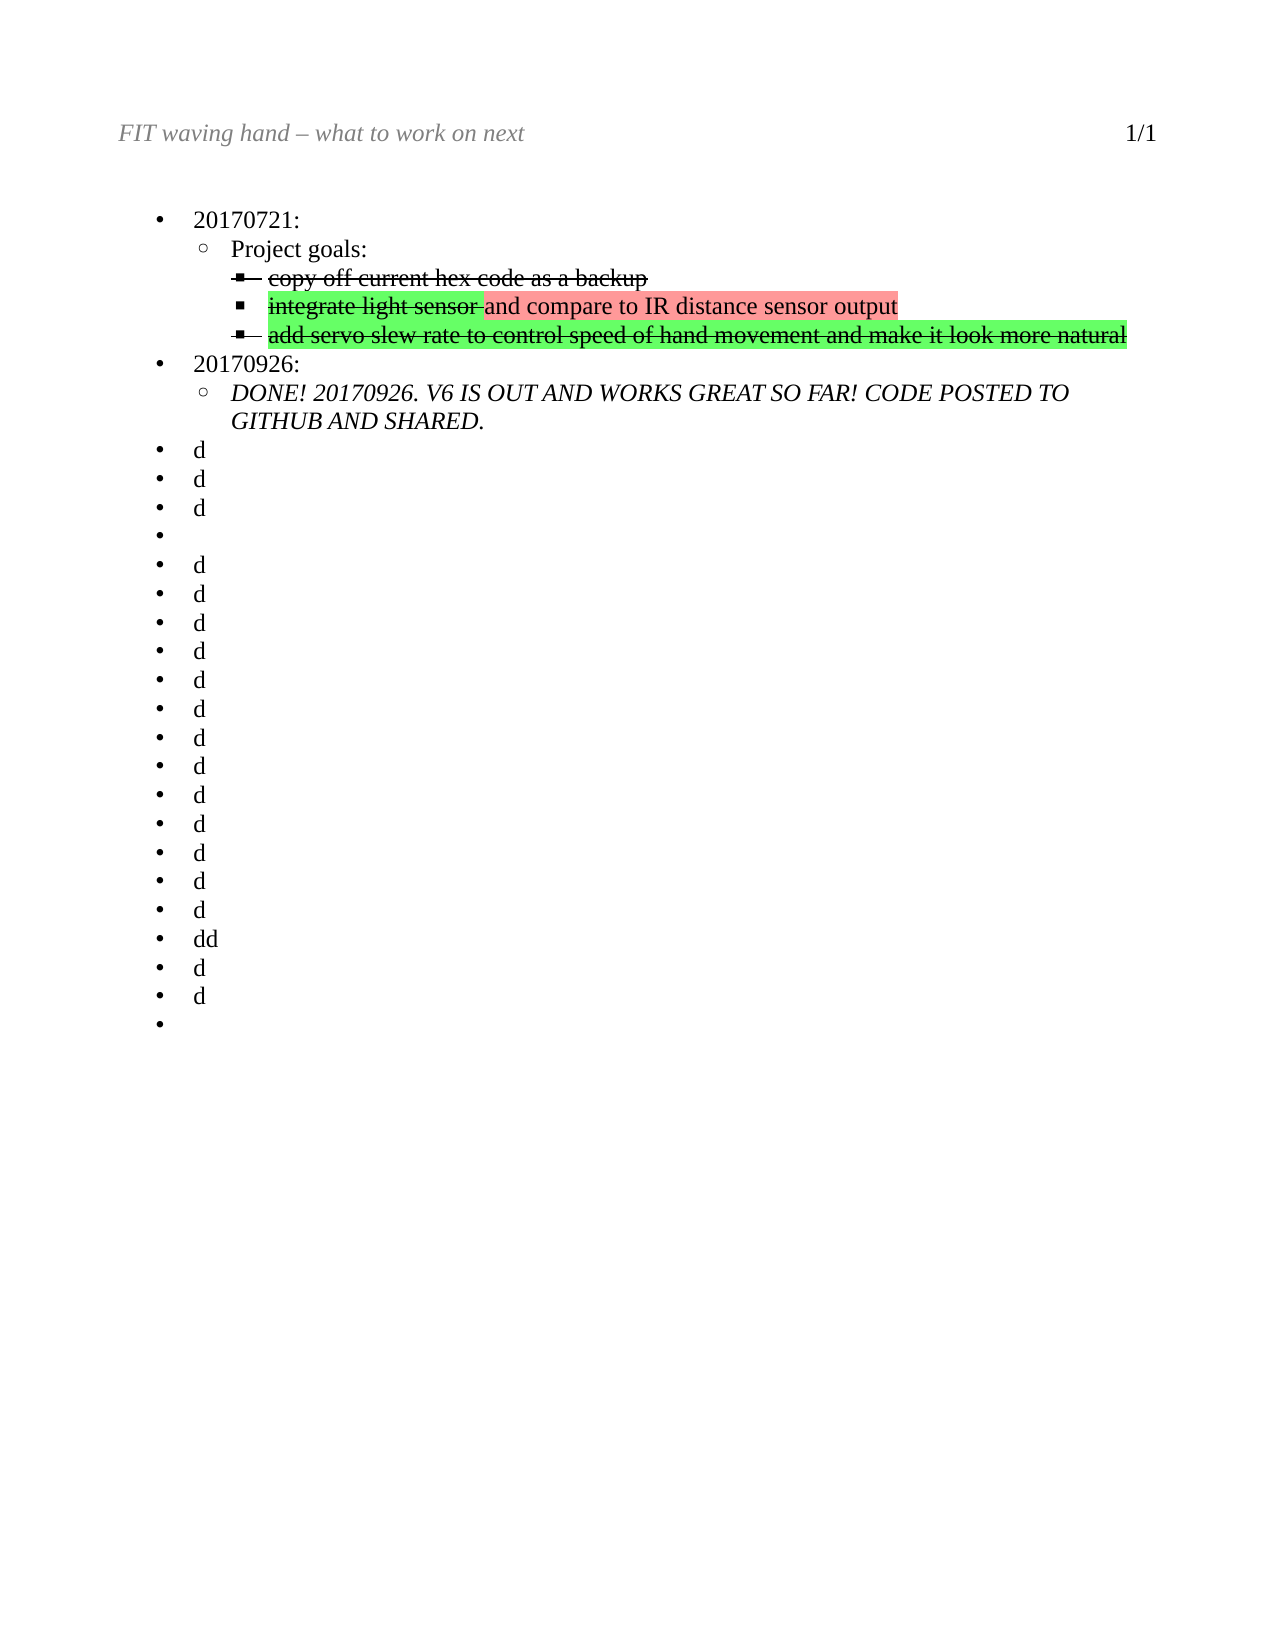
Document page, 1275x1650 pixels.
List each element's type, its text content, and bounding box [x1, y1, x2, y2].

list integrate light sensor and compare to IR distance sensor output [231, 291, 1157, 320]
list d [156, 866, 1157, 895]
list d [156, 751, 1157, 780]
list 20170721: [156, 205, 1157, 234]
list d [156, 435, 1157, 464]
list d [156, 981, 1157, 1010]
list d [156, 895, 1157, 924]
list d [156, 809, 1157, 838]
list d [156, 608, 1157, 636]
list copy off current hex code as a backup [231, 263, 1157, 291]
list DONE! 20170926. V6 IS OUT AND WORKS GREAT SO FAR! CODE POSTED TO GITHUB AND SHARED. [193, 378, 1157, 435]
list d [156, 579, 1157, 608]
list d [156, 780, 1157, 809]
list 20170926: [156, 349, 1157, 378]
list d [156, 493, 1157, 521]
list Project goals: [193, 234, 1157, 263]
list d [156, 665, 1157, 694]
list d [156, 723, 1157, 751]
list d [156, 636, 1157, 665]
list add servo slew rate to control speed of hand movement and make it look more natural [231, 320, 1157, 349]
list d [156, 838, 1157, 866]
list d [156, 464, 1157, 493]
list d [156, 694, 1157, 723]
list dd [156, 924, 1157, 953]
list d [156, 550, 1157, 579]
list d [156, 953, 1157, 981]
